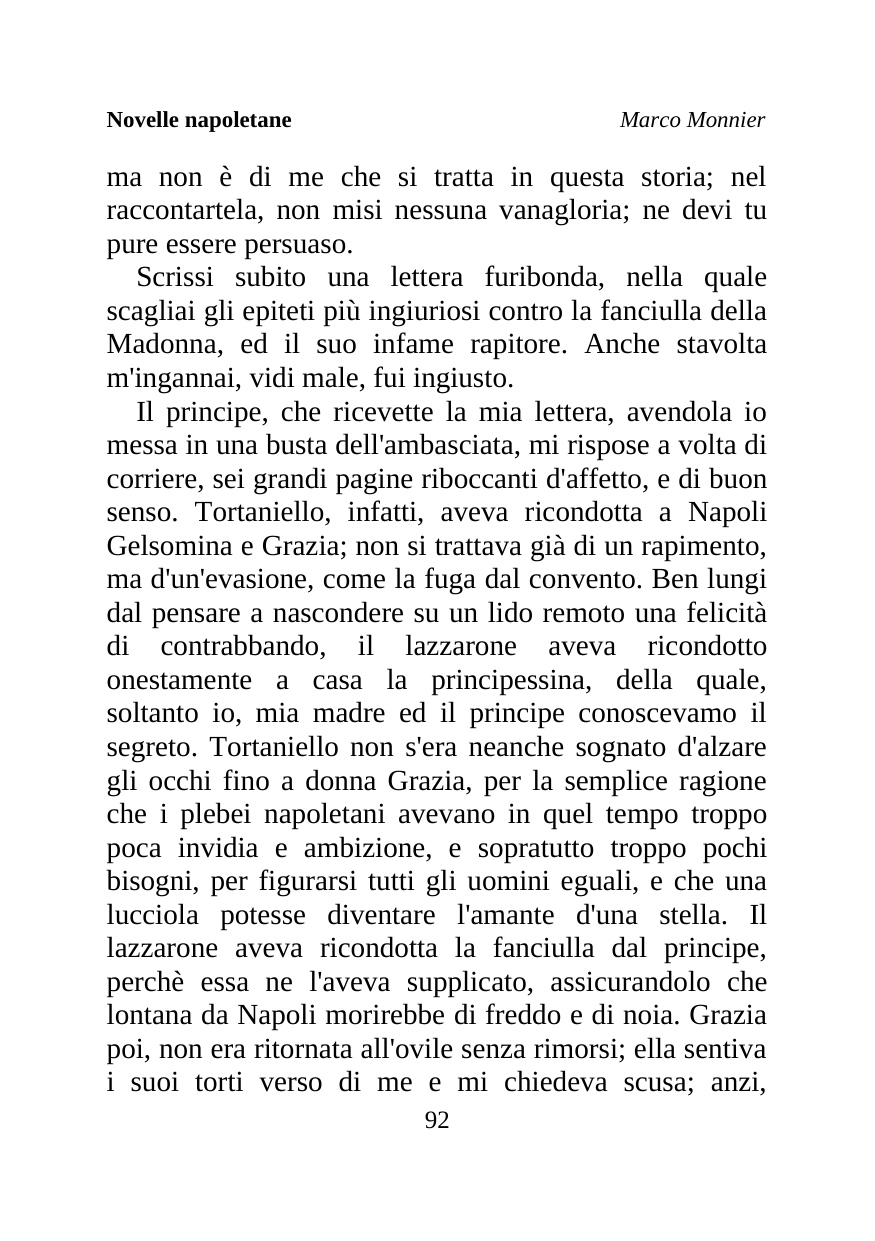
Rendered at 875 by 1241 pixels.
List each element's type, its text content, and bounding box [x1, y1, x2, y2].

text Il principe, che ricevette la mia lettera, avendola io messa in una busta dell'ambasciata, mi rispose a volta di corriere, sei grandi pagine riboccanti d'affetto, e di buon senso. Tortaniello, infatti, aveva ricondotta a Napoli Gelsomina e Grazia; non si trattava già di un rapimento, ma d'un'evasione, come la fuga dal convento. Ben lungi dal pensare a nascondere su un lido remoto una felicità di contrabbando, il lazzarone aveva ricondotto onestamente a casa la principessina, della quale, soltanto io, mia madre ed il principe conoscevamo il segreto. Tortaniello non s'era neanche sognato d'alzare gli occhi fino a donna Grazia, per la semplice ragione che i plebei napoletani avevano in quel tempo troppo poca invidia e ambizione, e sopratutto troppo pochi bisogni, per figurarsi tutti gli uomini eguali, e che una lucciola potesse diventare l'amante d'una stella. Il lazzarone aveva ricondotta la fanciulla dal principe, perchè essa ne l'aveva supplicato, assicurandolo che lontana da Napoli morirebbe di freddo e di noia. Grazia poi, non era ritornata all'ovile senza rimorsi; ella sentiva i suoi torti verso di me e mi chiedeva scusa; anzi, [106, 394, 768, 1098]
text Scrissi subito una lettera furibonda, nella quale scagliai gli epiteti più ingiuriosi contro la fanciulla della Madonna, ed il suo infame rapitore. Anche stavolta m'ingannai, vidi male, fui ingiusto. [106, 259, 768, 394]
text ma non è di me che si tratta in questa storia; nel raccontartela, non misi nessuna vanagloria; ne devi tu pure essere persuaso. [106, 159, 768, 259]
